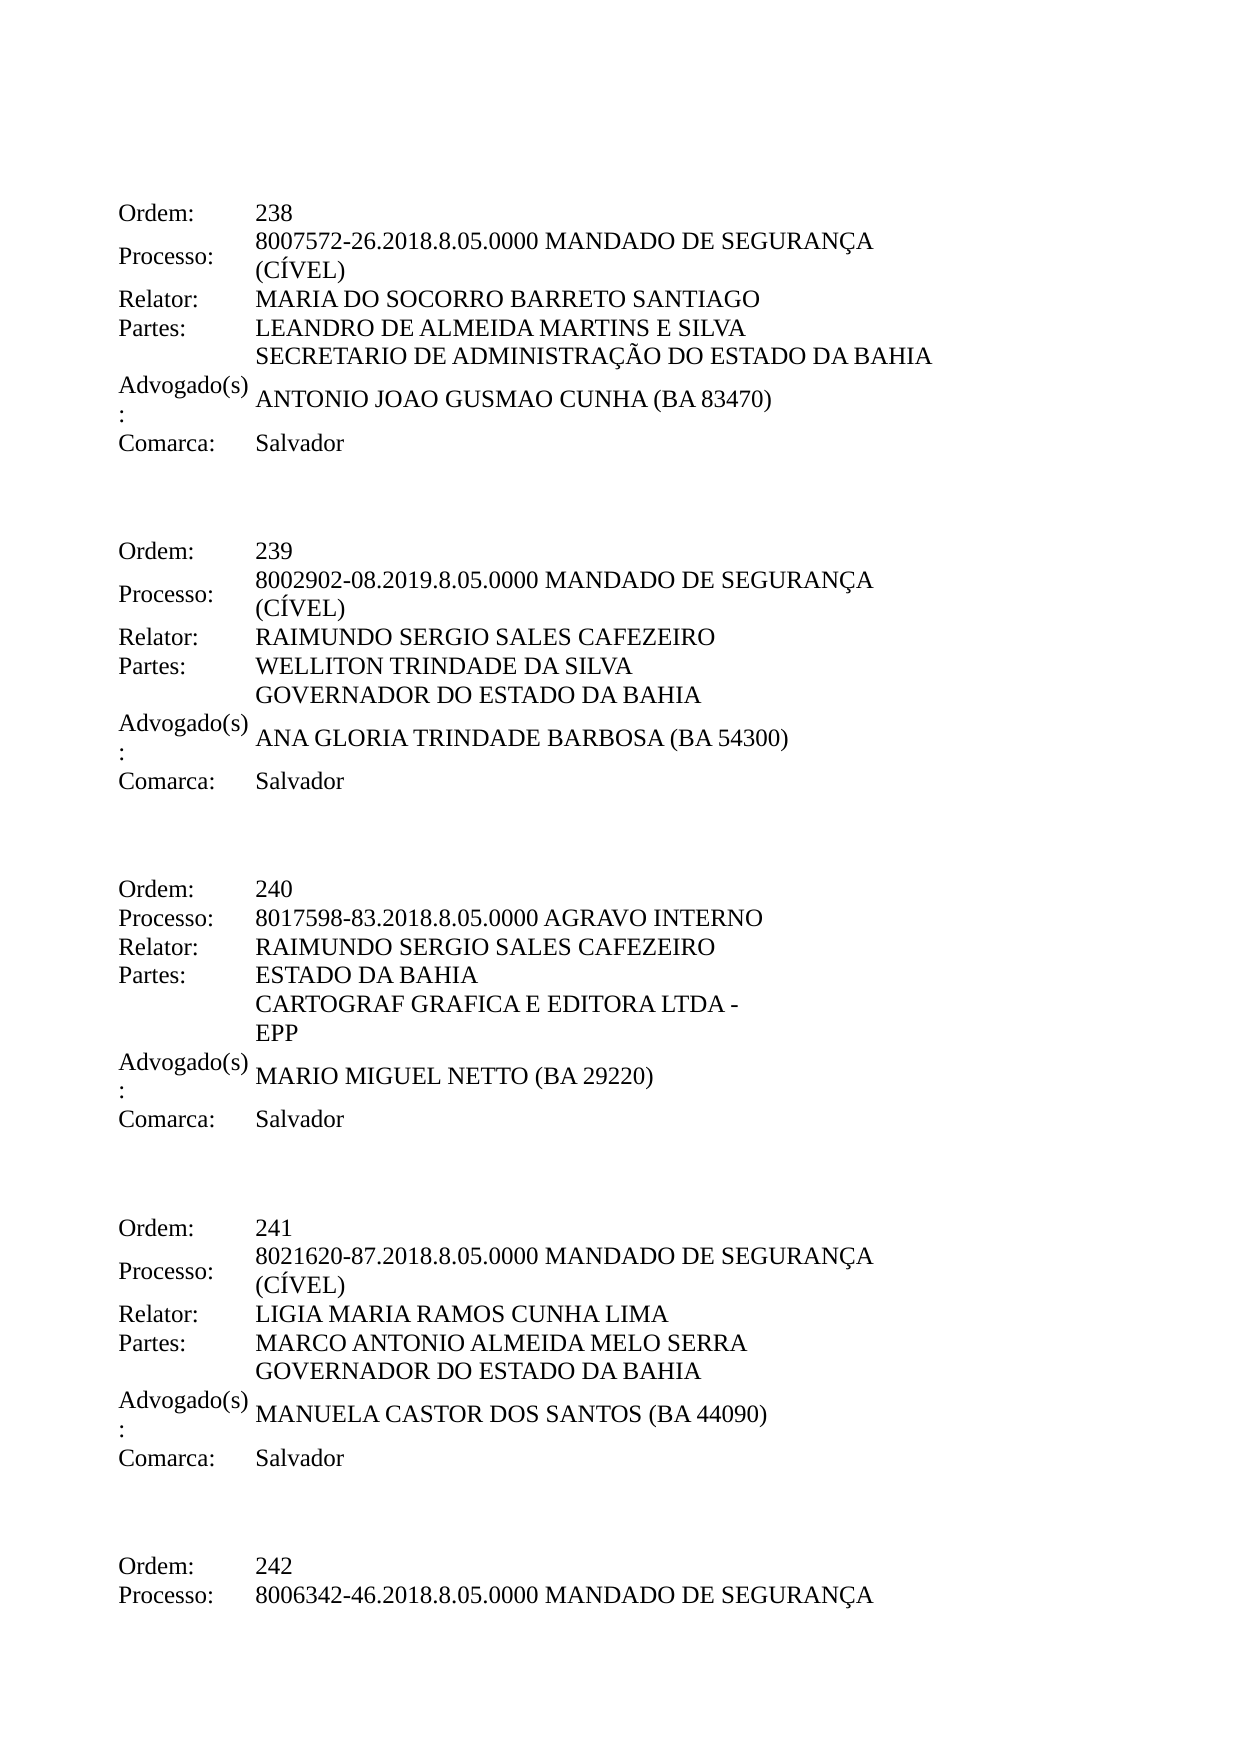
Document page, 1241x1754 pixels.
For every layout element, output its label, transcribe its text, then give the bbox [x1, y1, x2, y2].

table_cell Advogado(s): [118, 1047, 255, 1104]
table_cell Processo: [118, 226, 255, 284]
table_cell MANUELA CASTOR DOS SANTOS (BA 44090) [255, 1385, 969, 1443]
table_cell Advogado(s): [118, 1385, 255, 1443]
table_cell 8021620-87.2018.8.05.0000 MANDADO DE SEGURANÇA (CÍVEL) [255, 1241, 969, 1299]
table_cell RAIMUNDO SERGIO SALES CAFEZEIRO [255, 932, 786, 961]
table_cell Processo: [118, 1580, 255, 1608]
table_header 238 [255, 198, 969, 226]
table_cell 8007572-26.2018.8.05.0000 MANDADO DE SEGURANÇA (CÍVEL) [255, 226, 969, 284]
table_header 241 [255, 1213, 969, 1241]
table_cell ANTONIO JOAO GUSMAO CUNHA (BA 83470) [255, 370, 969, 428]
table_cell Salvador [255, 428, 969, 456]
table_cell Processo: [118, 1241, 255, 1299]
table_cell 8002902-08.2019.8.05.0000 MANDADO DE SEGURANÇA (CÍVEL) [255, 565, 969, 622]
table_cell [118, 341, 255, 370]
table_cell [118, 1356, 255, 1385]
table_cell RAIMUNDO SERGIO SALES CAFEZEIRO [255, 622, 969, 651]
table_cell Partes: [118, 313, 255, 341]
table_cell Processo: [118, 565, 255, 622]
table_header Ordem: [118, 1551, 255, 1580]
table_cell [118, 989, 255, 1047]
table_cell Relator: [118, 284, 255, 313]
table_cell Partes: [118, 1328, 255, 1356]
table_cell Salvador [255, 1104, 786, 1133]
table_cell Advogado(s): [118, 370, 255, 428]
table_header Ordem: [118, 536, 255, 565]
table_header 240 [255, 874, 786, 903]
table_cell 8017598-83.2018.8.05.0000 AGRAVO INTERNO [255, 903, 786, 932]
table_cell MARCO ANTONIO ALMEIDA MELO SERRA [255, 1328, 969, 1356]
table_cell ANA GLORIA TRINDADE BARBOSA (BA 54300) [255, 709, 969, 766]
table_cell Comarca: [118, 1443, 255, 1471]
table_header Ordem: [118, 198, 255, 226]
table_cell Partes: [118, 651, 255, 680]
table_cell GOVERNADOR DO ESTADO DA BAHIA [255, 1356, 969, 1385]
table_cell Salvador [255, 766, 969, 795]
table_cell CARTOGRAF GRAFICA E EDITORA LTDA - EPP [255, 989, 786, 1047]
table_cell Advogado(s): [118, 709, 255, 766]
table_cell Comarca: [118, 1104, 255, 1133]
table_header Ordem: [118, 1213, 255, 1241]
table_cell [118, 680, 255, 708]
table_cell MARIO MIGUEL NETTO (BA 29220) [255, 1047, 786, 1104]
table_cell 8006342-46.2018.8.05.0000 MANDADO DE SEGURANÇA [255, 1580, 969, 1608]
table_cell Relator: [118, 622, 255, 651]
table_cell LEANDRO DE ALMEIDA MARTINS E SILVA [255, 313, 969, 341]
table_cell Relator: [118, 1299, 255, 1328]
table_cell Partes: [118, 961, 255, 989]
table_cell LIGIA MARIA RAMOS CUNHA LIMA [255, 1299, 969, 1328]
table_cell Salvador [255, 1443, 969, 1471]
table_cell WELLITON TRINDADE DA SILVA [255, 651, 969, 680]
table_header 242 [255, 1551, 969, 1580]
table_cell Relator: [118, 932, 255, 961]
table_cell Processo: [118, 903, 255, 932]
table_header 239 [255, 536, 969, 565]
table_cell Comarca: [118, 428, 255, 456]
table_cell GOVERNADOR DO ESTADO DA BAHIA [255, 680, 969, 708]
table_cell Comarca: [118, 766, 255, 795]
table_cell ESTADO DA BAHIA [255, 961, 786, 989]
table_cell MARIA DO SOCORRO BARRETO SANTIAGO [255, 284, 969, 313]
table_cell SECRETARIO DE ADMINISTRAÇÃO DO ESTADO DA BAHIA [255, 341, 969, 370]
table_header Ordem: [118, 874, 255, 903]
